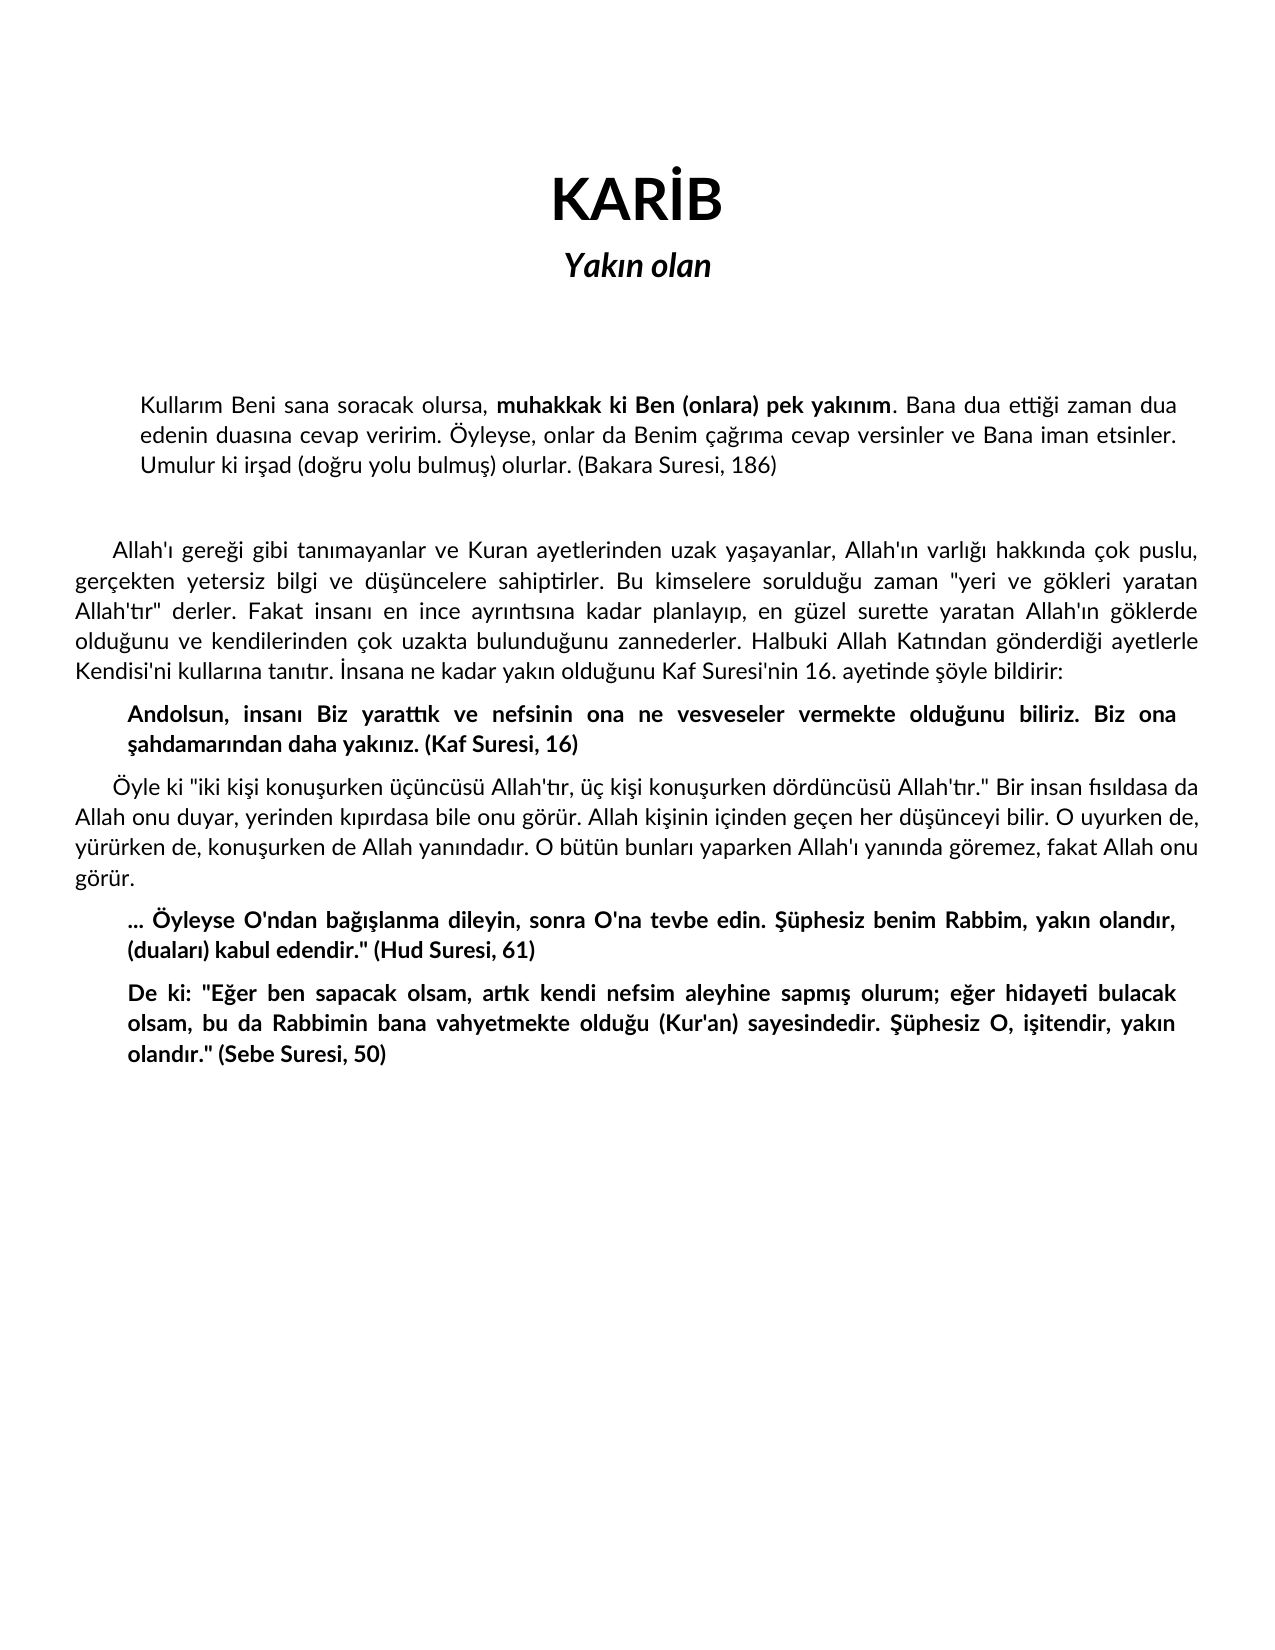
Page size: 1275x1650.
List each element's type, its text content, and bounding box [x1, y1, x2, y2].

text Andolsun, insanı Biz yarattık ve nefsinin ona ne vesveseler vermekte olduğunu biliriz. Biz ona şahdamarından daha yakınız. (Kaf Suresi, 16) [127, 700, 1177, 757]
subtitle KARİB [75, 162, 1200, 232]
text Yakın olan [75, 245, 1200, 285]
text ... Öyleyse O'ndan bağışlanma dileyin, sonra O'na tevbe edin. Şüphesiz benim Rabbim, yakın olandır, (duaları) kabul edendir." (Hud Suresi, 61) [127, 906, 1177, 964]
text Allah'ı gereği gibi tanımayanlar ve Kuran ayetlerinden uzak yaşayanlar, Allah'ın varlığı hakkında çok puslu, gerçekten yetersiz bilgi ve düşüncelere sahiptirler. Bu kimselere sorulduğu zaman "yeri ve gökleri yaratan Allah'tır" derler. Fakat insanı en ince ayrıntısına kadar planlayıp, en güzel surette yaratan Allah'ın göklerde olduğunu ve kendilerinden çok uzakta bulunduğunu zannederler. Halbuki Allah Katından gönderdiği ayetlerle Kendisi'ni kullarına tanıtır. İnsana ne kadar yakın olduğunu Kaf Suresi'nin 16. ayetinde şöyle bildirir: [75, 536, 1200, 684]
text Kullarım Beni sana soracak olursa, muhakkak ki Ben (onlara) pek yakınım. Bana dua ettiği zaman dua edenin duasına cevap veririm. Öyleyse, onlar da Benim çağrıma cevap versinler ve Bana iman etsinler. Umulur ki irşad (doğru yolu bulmuş) olurlar. (Bakara Suresi, 186) [140, 390, 1178, 478]
text De ki: "Eğer ben sapacak olsam, artık kendi nefsim aleyhine sapmış olurum; eğer hidayeti bulacak olsam, bu da Rabbimin bana vahyetmekte olduğu (Kur'an) sayesindedir. Şüphesiz O, işitendir, yakın olandır." (Sebe Suresi, 50) [127, 979, 1177, 1067]
text Öyle ki "iki kişi konuşurken üçüncüsü Allah'tır, üç kişi konuşurken dördüncüsü Allah'tır." Bir insan fısıldasa da Allah onu duyar, yerinden kıpırdasa bile onu görür. Allah kişinin içinden geçen her düşünceyi bilir. O uyurken de, yürürken de, konuşurken de Allah yanındadır. O bütün bunları yaparken Allah'ı yanında göremez, fakat Allah onu görür. [75, 773, 1200, 891]
